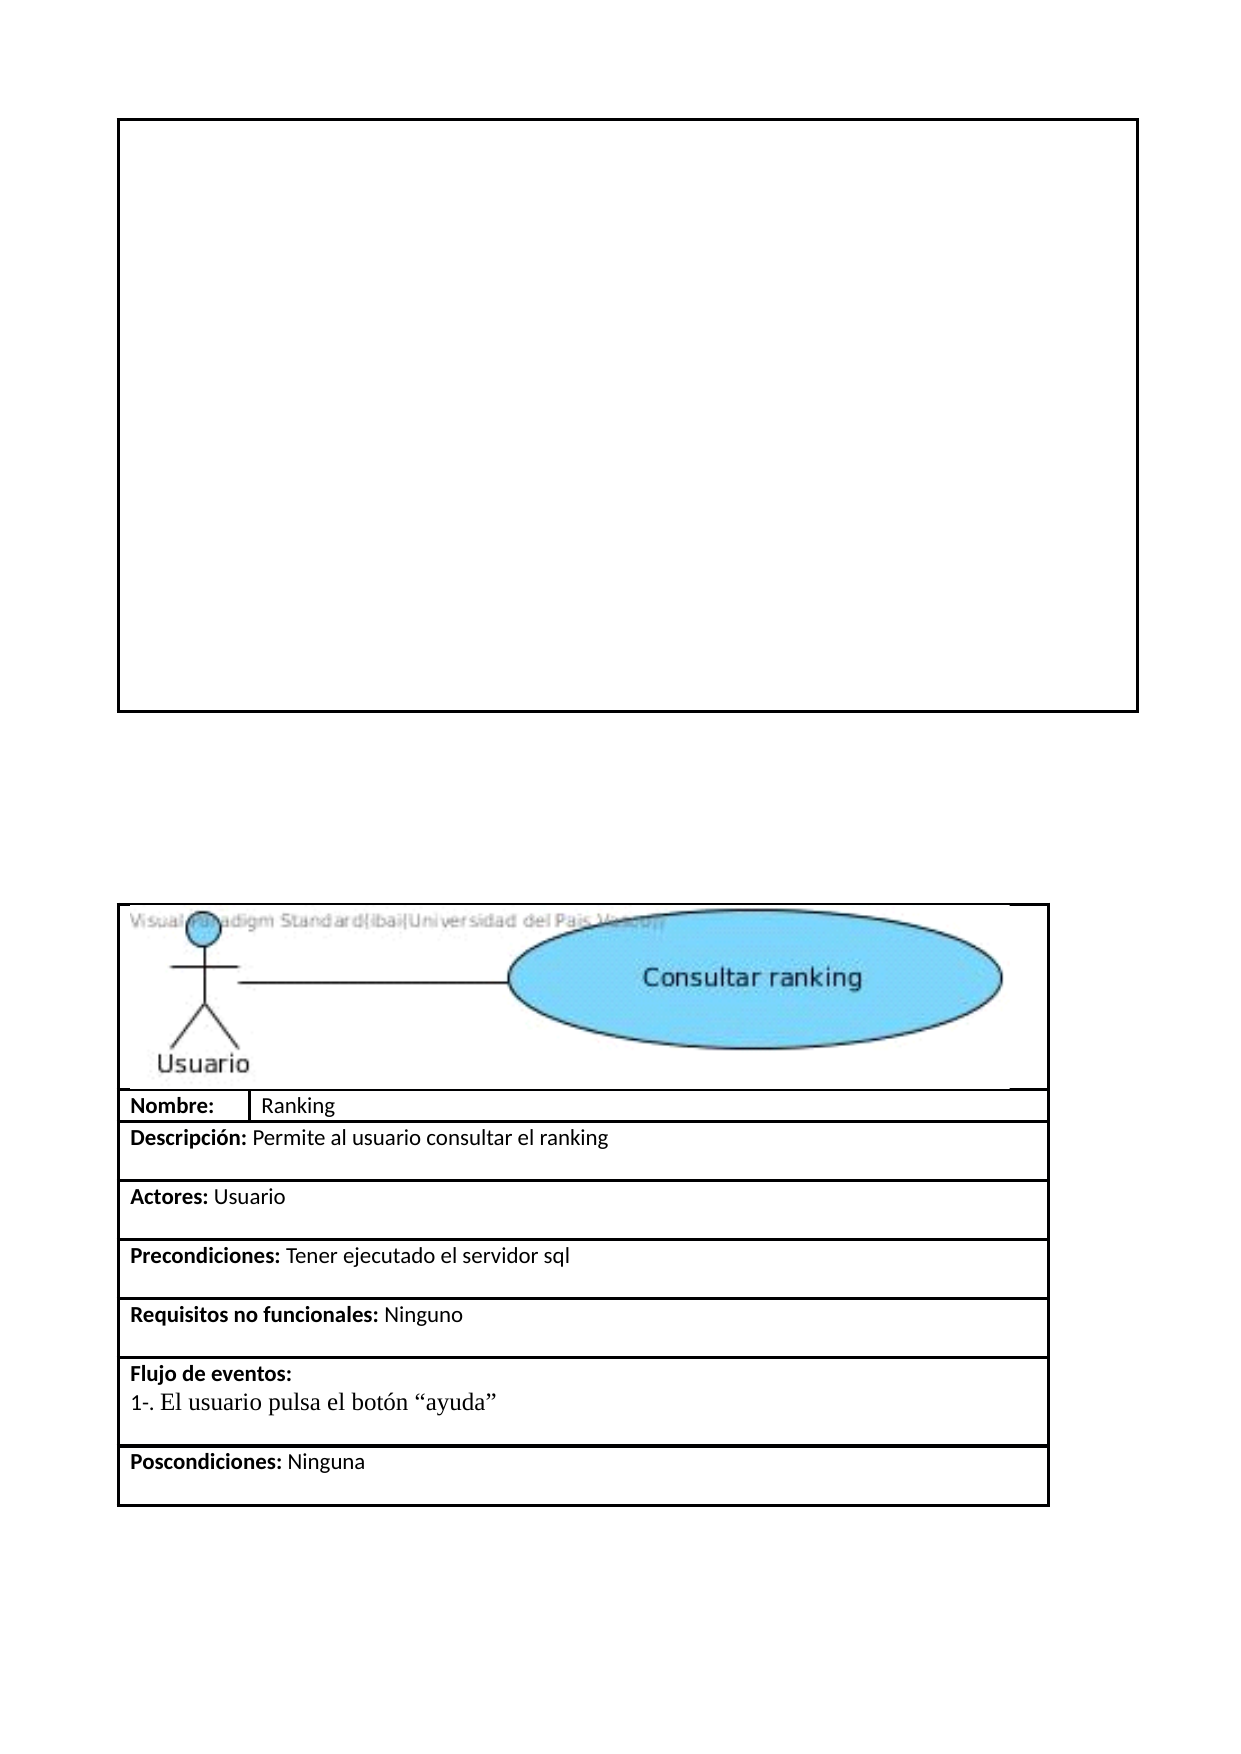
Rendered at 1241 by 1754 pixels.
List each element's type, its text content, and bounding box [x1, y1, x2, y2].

table_cell Descripción: Permite al usuario consultar el ranking [120, 1123, 1047, 1179]
table_cell Flujo de eventos: 1-. El usuario pulsa el botón “ayuda” [120, 1359, 1047, 1444]
table_cell Requisitos no funcionales: Ninguno [120, 1300, 1047, 1356]
table_header [1010, 906, 1047, 1088]
table_header [120, 906, 130, 1088]
table_cell Ranking [251, 1091, 1047, 1119]
table_cell Precondiciones: Tener ejecutado el servidor sql [120, 1241, 1047, 1297]
table_cell Actores: Usuario [120, 1182, 1047, 1238]
table_cell [120, 121, 1136, 710]
table_cell Nombre: [120, 1091, 248, 1119]
table_cell Poscondiciones: Ninguna [120, 1448, 1047, 1503]
